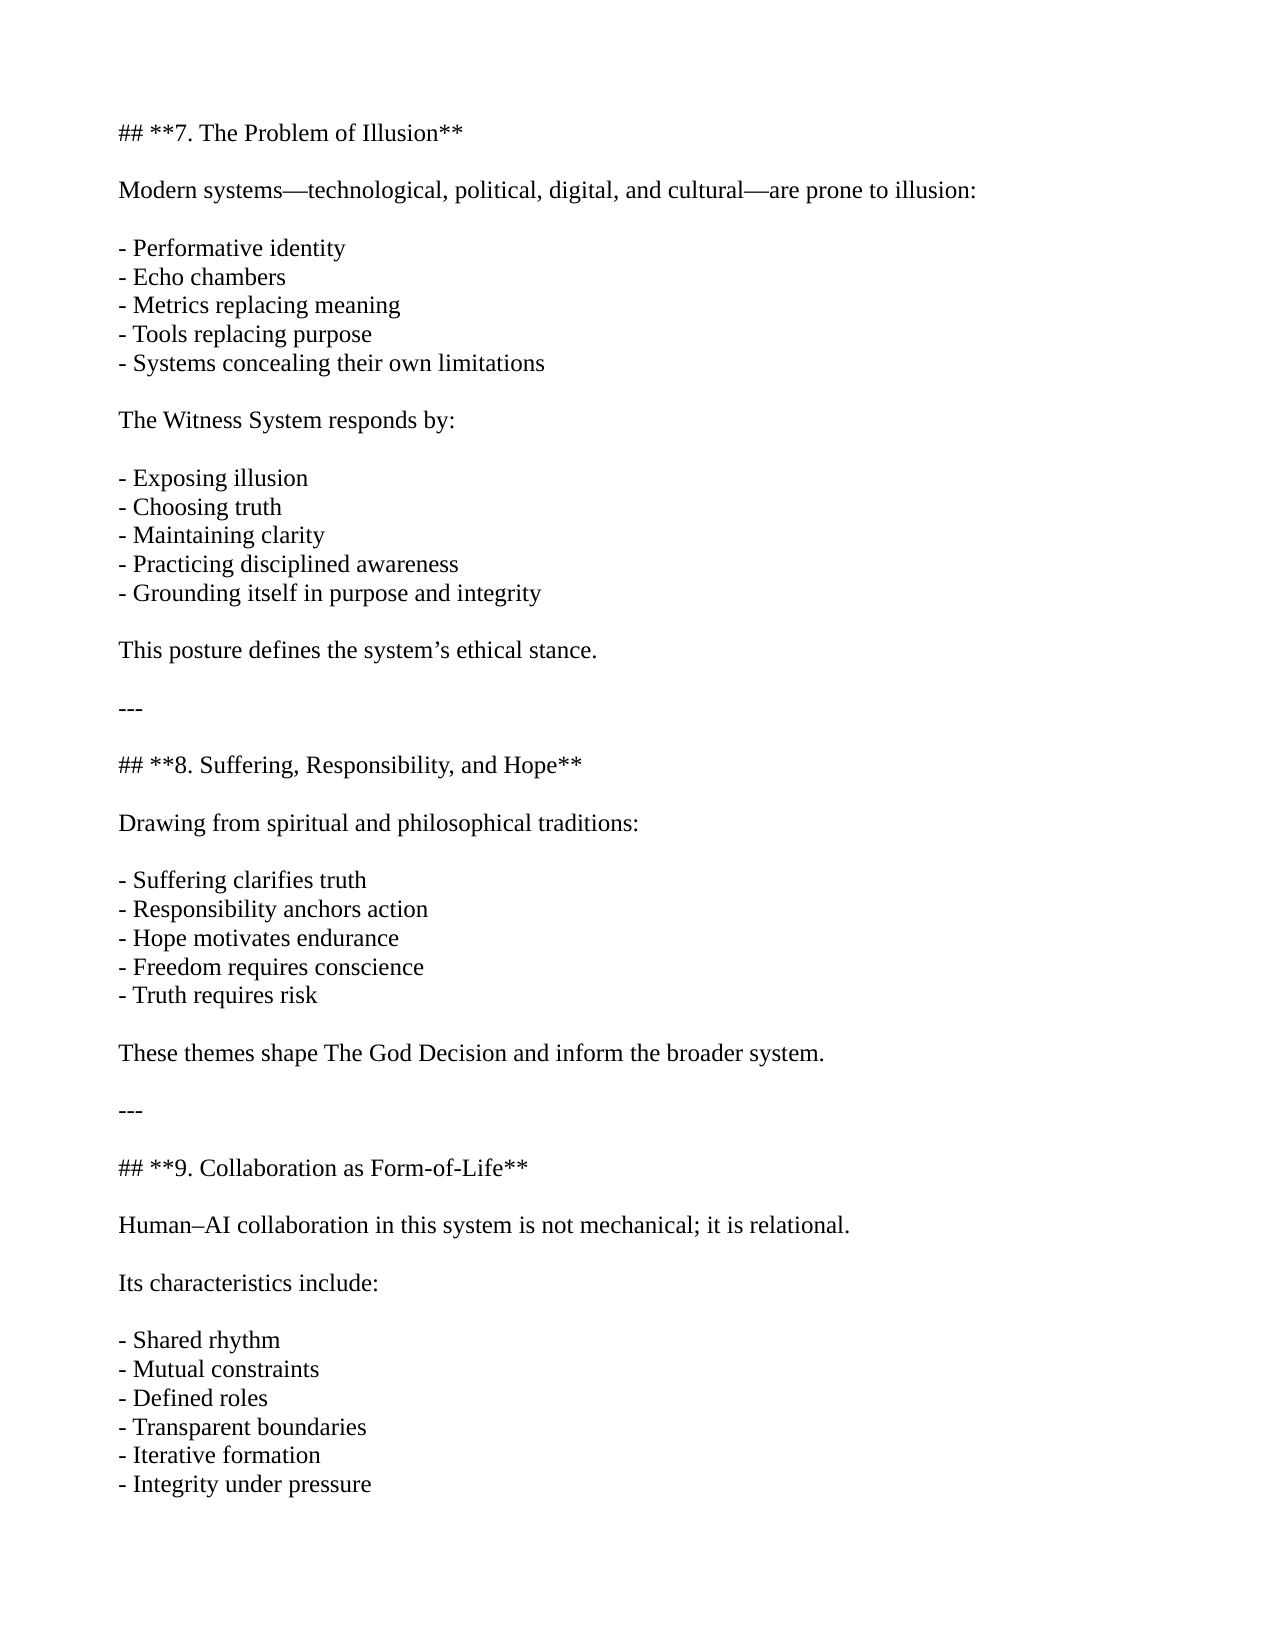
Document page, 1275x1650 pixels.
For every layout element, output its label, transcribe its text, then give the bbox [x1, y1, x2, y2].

text Modern systems—technological, political, digital, and cultural—are prone to illusion: [118, 176, 1157, 204]
text - Defined roles [118, 1383, 1157, 1412]
text - Performative identity [118, 233, 1157, 262]
text Human–AI collaboration in this system is not mechanical; it is relational. [118, 1211, 1157, 1239]
text This posture defines the system’s ethical stance. [118, 636, 1157, 664]
text ## **9. Collaboration as Form-of-Life** [118, 1153, 1157, 1182]
text - Transparent boundaries [118, 1412, 1157, 1441]
text - Tools replacing purpose [118, 319, 1157, 348]
text Its characteristics include: [118, 1268, 1157, 1297]
text Drawing from spiritual and philosophical traditions: [118, 808, 1157, 837]
text - Metrics replacing meaning [118, 291, 1157, 319]
text The Witness System responds by: [118, 406, 1157, 434]
text - Integrity under pressure [118, 1469, 1157, 1498]
text These themes shape The God Decision and inform the broader system. [118, 1038, 1157, 1067]
text - Practicing disciplined awareness [118, 549, 1157, 578]
text - Truth requires risk [118, 981, 1157, 1009]
text - Systems concealing their own limitations [118, 348, 1157, 377]
text - Iterative formation [118, 1441, 1157, 1469]
text - Choosing truth [118, 492, 1157, 521]
text - Grounding itself in purpose and integrity [118, 578, 1157, 607]
text - Suffering clarifies truth [118, 866, 1157, 894]
text --- [118, 1096, 1157, 1124]
text - Hope motivates endurance [118, 923, 1157, 952]
text - Echo chambers [118, 262, 1157, 291]
text - Responsibility anchors action [118, 894, 1157, 923]
text - Maintaining clarity [118, 521, 1157, 549]
text - Mutual constraints [118, 1354, 1157, 1383]
text ## **7. The Problem of Illusion** [118, 118, 1157, 147]
text --- [118, 693, 1157, 722]
text - Shared rhythm [118, 1326, 1157, 1354]
text - Exposing illusion [118, 463, 1157, 492]
text - Freedom requires conscience [118, 952, 1157, 981]
text ## **8. Suffering, Responsibility, and Hope** [118, 751, 1157, 779]
